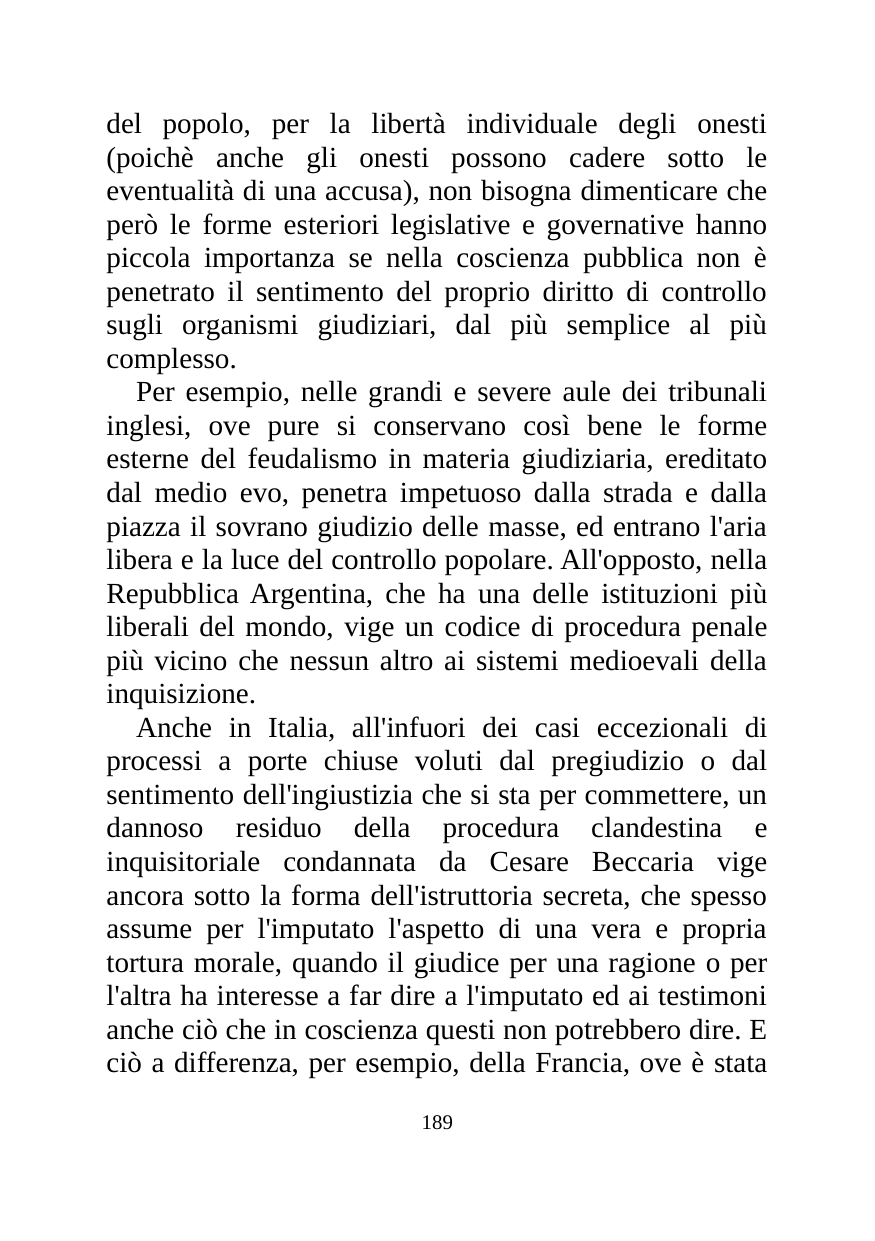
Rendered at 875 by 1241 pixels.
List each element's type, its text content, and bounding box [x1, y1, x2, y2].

text del popolo, per la libertà individuale degli onesti (poichè anche gli onesti possono cadere sotto le eventualità di una accusa), non bisogna dimenticare che però le forme esteriori legislative e governative hanno piccola importanza se nella coscienza pubblica non è penetrato il sentimento del proprio diritto di controllo sugli organismi giudiziari, dal più semplice al più complesso. [106, 106, 768, 374]
text Anche in Italia, all'infuori dei casi eccezionali di processi a porte chiuse voluti dal pregiudizio o dal sentimento dell'ingiustizia che si sta per commettere, un dannoso residuo della procedura clandestina e inquisitoriale condannata da Cesare Beccaria vige ancora sotto la forma dell'istruttoria secreta, che spesso assume per l'imputato l'aspetto di una vera e propria tortura morale, quando il giudice per una ragione o per l'altra ha interesse a far dire a l'imputato ed ai testimoni anche ciò che in coscienza questi non potrebbero dire. E ciò a differenza, per esempio, della Francia, ove è stata [106, 710, 768, 1079]
text Per esempio, nelle grandi e severe aule dei tribunali inglesi, ove pure si conservano così bene le forme esterne del feudalismo in materia giudiziaria, ereditato dal medio evo, penetra impetuoso dalla strada e dalla piazza il sovrano giudizio delle masse, ed entrano l'aria libera e la luce del controllo popolare. All'opposto, nella Repubblica Argentina, che ha una delle istituzioni più liberali del mondo, vige un codice di procedura penale più vicino che nessun altro ai sistemi medioevali della inquisizione. [106, 374, 768, 710]
